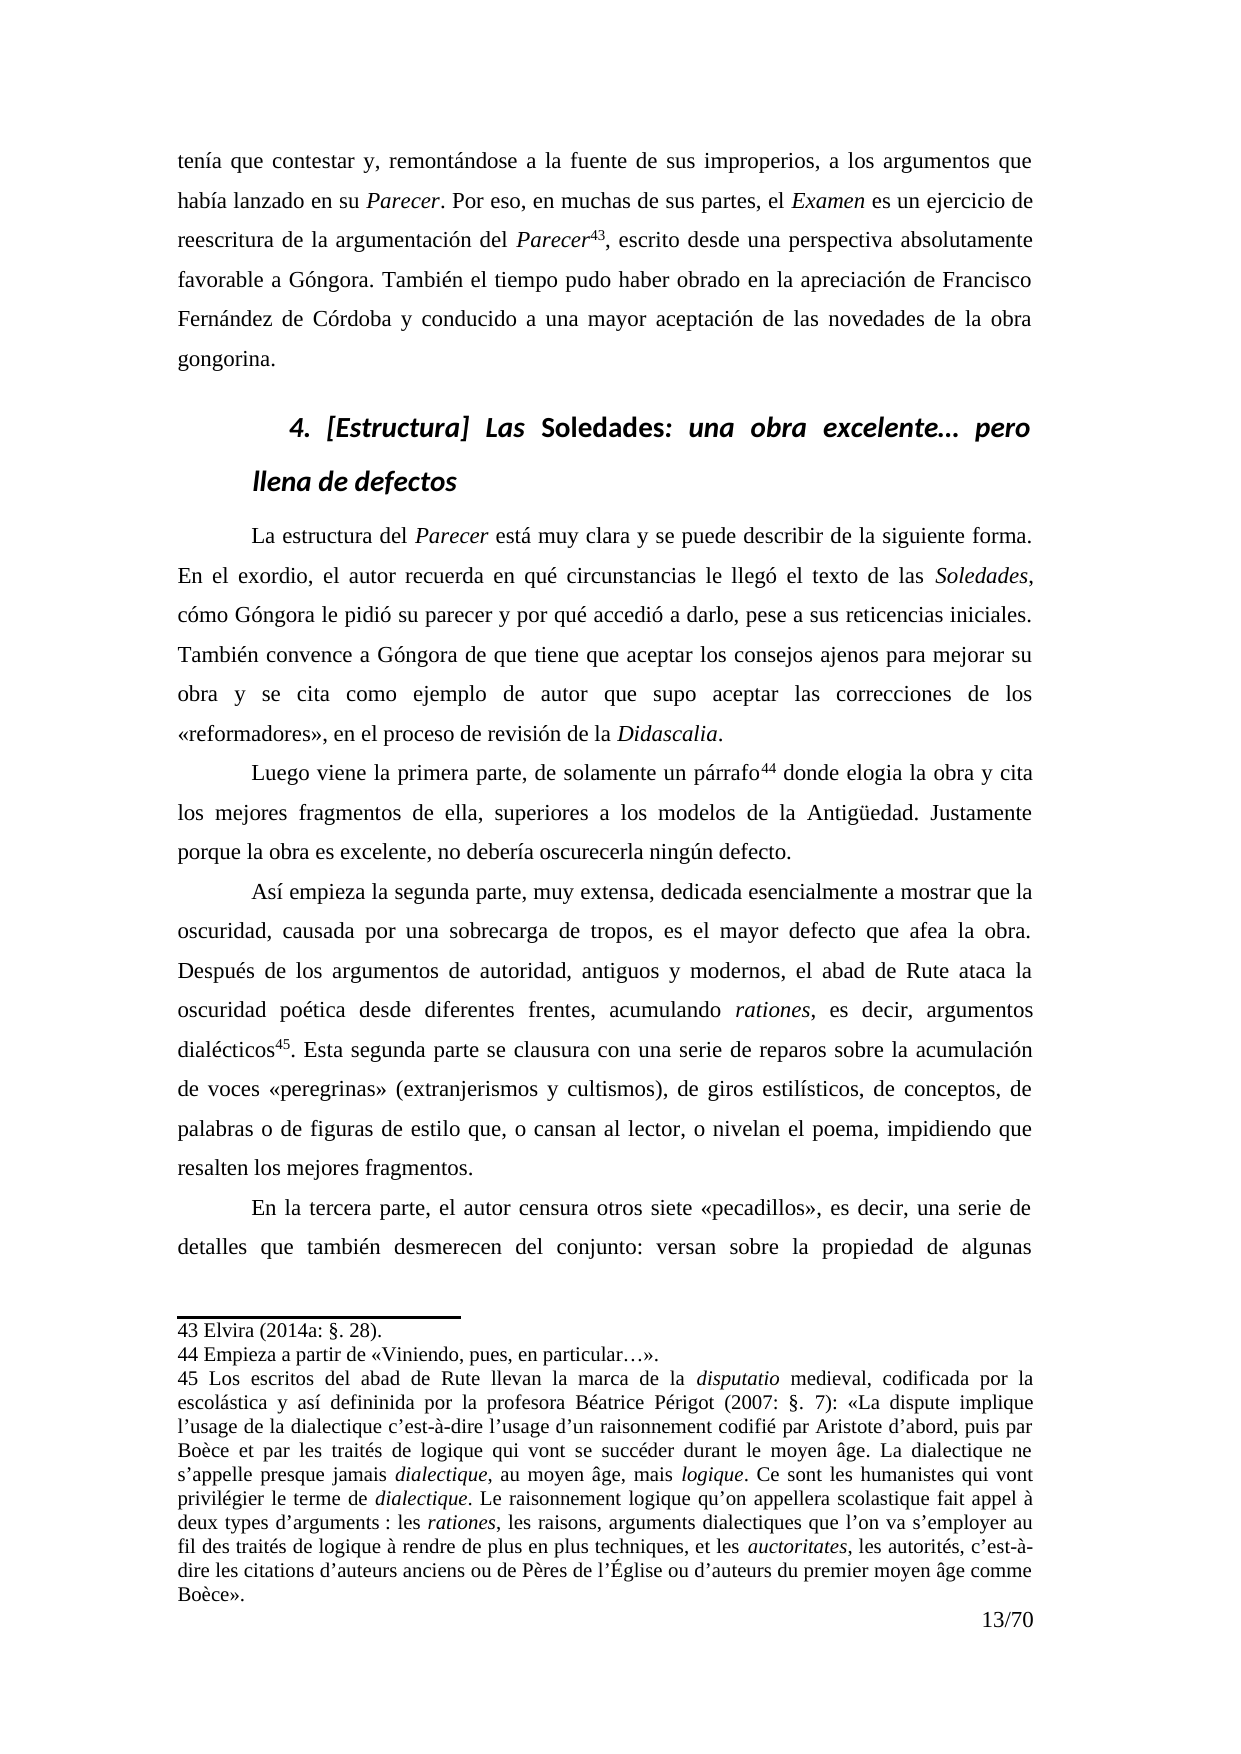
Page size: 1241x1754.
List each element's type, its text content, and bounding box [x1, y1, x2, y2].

list [Estructura] Las Soledades: una obra excelente… pero llena de defectos [215, 409, 1034, 498]
text tenía que contestar y, remontándose a la fuente de sus improperios, a los argumentos que había lanzado en su Parecer. Por eso, en muchas de sus partes, el Examen es un ejercicio de reescritura de la argumentación del Parecer, escrito desde una perspectiva absolutamente favorable a Góngora. También el tiempo pudo haber obrado en la apreciación de Francisco Fernández de Córdoba y conducido a una mayor aceptación de las novedades de la obra gongorina. [177, 148, 1034, 371]
text La estructura del Parecer está muy clara y se puede describir de la siguiente forma. En el exordio, el autor recuerda en qué circunstancias le llegó el texto de las Soledades, cómo Góngora le pidió su parecer y por qué accedió a darlo, pese a sus reticencias iniciales. También convence a Góngora de que tiene que aceptar los consejos ajenos para mejorar su obra y se cita como ejemplo de autor que supo aceptar las correcciones de los «reformadores», en el proceso de revisión de la Didascalia. [177, 523, 1034, 746]
text Así empieza la segunda parte, muy extensa, dedicada esencialmente a mostrar que la oscuridad, causada por una sobrecarga de tropos, es el mayor defecto que afea la obra. Después de los argumentos de autoridad, antiguos y modernos, el abad de Rute ataca la oscuridad poética desde diferentes frentes, acumulando rationes, es decir, argumentos dialécticos. Esta segunda parte se clausura con una serie de reparos sobre la acumulación de voces «peregrinas» (extranjerismos y cultismos), de giros estilísticos, de conceptos, de palabras o de figuras de estilo que, o cansan al lector, o nivelan el poema, impidiendo que resalten los mejores fragmentos. [177, 878, 1034, 1181]
text Luego viene la primera parte, de solamente un párrafo donde elogia la obra y cita los mejores fragmentos de ella, superiores a los modelos de la Antigüedad. Justamente porque la obra es excelente, no debería oscurecerla ningún defecto. [177, 759, 1034, 865]
text Empieza a partir de «Viniendo, pues, en particular…». [177, 1342, 1034, 1366]
text Elvira (2014a: §. 28). [177, 1318, 1034, 1342]
text En la tercera parte, el autor censura otros siete «pecadillos», es decir, una serie de detalles que también desmerecen del conjunto: versan sobre la propiedad de algunas [177, 1194, 1034, 1259]
text Los escritos del abad de Rute llevan la marca de la disputatio medieval, codificada por la escolástica y así defininida por la profesora Béatrice Périgot (2007: §. 7): «La dispute implique l’usage de la dialectique c’est-à-dire l’usage d’un raisonnement codifié par Aristote d’abord, puis par Boèce et par les traités de logique qui vont se succéder durant le moyen âge. La dialectique ne s’appelle presque jamais dialectique, au moyen âge, mais logique. Ce sont les humanistes qui vont privilégier le terme de dialectique. Le raisonnement logique qu’on appellera scolastique fait appel à deux types d’arguments : les rationes, les raisons, arguments dialectiques que l’on va s’employer au fil des traités de logique à rendre de plus en plus techniques, et les auctoritates, les autorités, c’est-à-dire les citations d’auteurs anciens ou de Pères de l’Église ou d’auteurs du premier moyen âge comme Boèce». [177, 1366, 1034, 1606]
